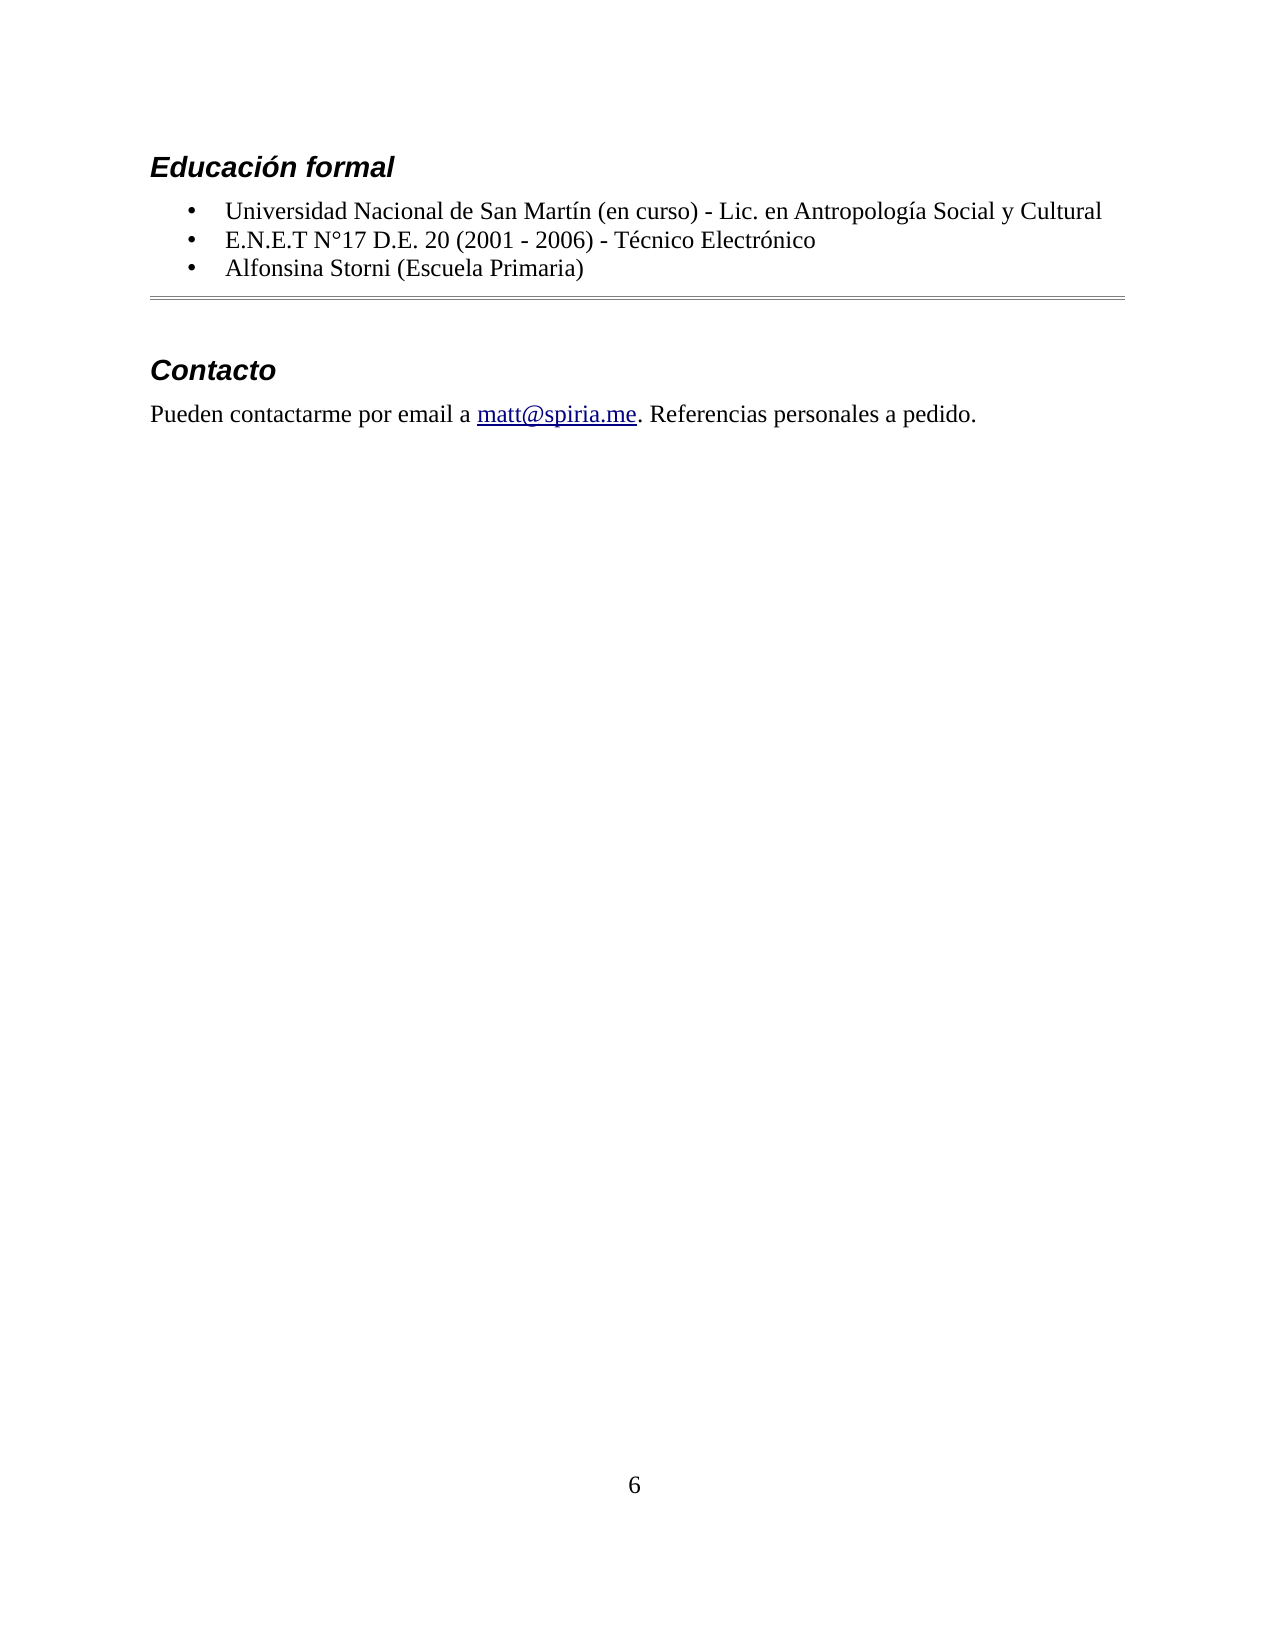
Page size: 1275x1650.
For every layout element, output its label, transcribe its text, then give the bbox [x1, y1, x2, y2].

list Alfonsina Storni (Escuela Primaria) [187, 253, 1125, 282]
text Pueden contactarme por email a matt@spiria.me. Referencias personales a pedido. [150, 399, 1125, 428]
list E.N.E.T N°17 D.E. 20 (2001 - 2006) - Técnico Electrónico [187, 225, 1125, 253]
subtitle Contacto [150, 353, 1125, 387]
list Universidad Nacional de San Martín (en curso) - Lic. en Antropología Social y Cultural [187, 196, 1125, 225]
subtitle Educación formal [150, 150, 1125, 183]
